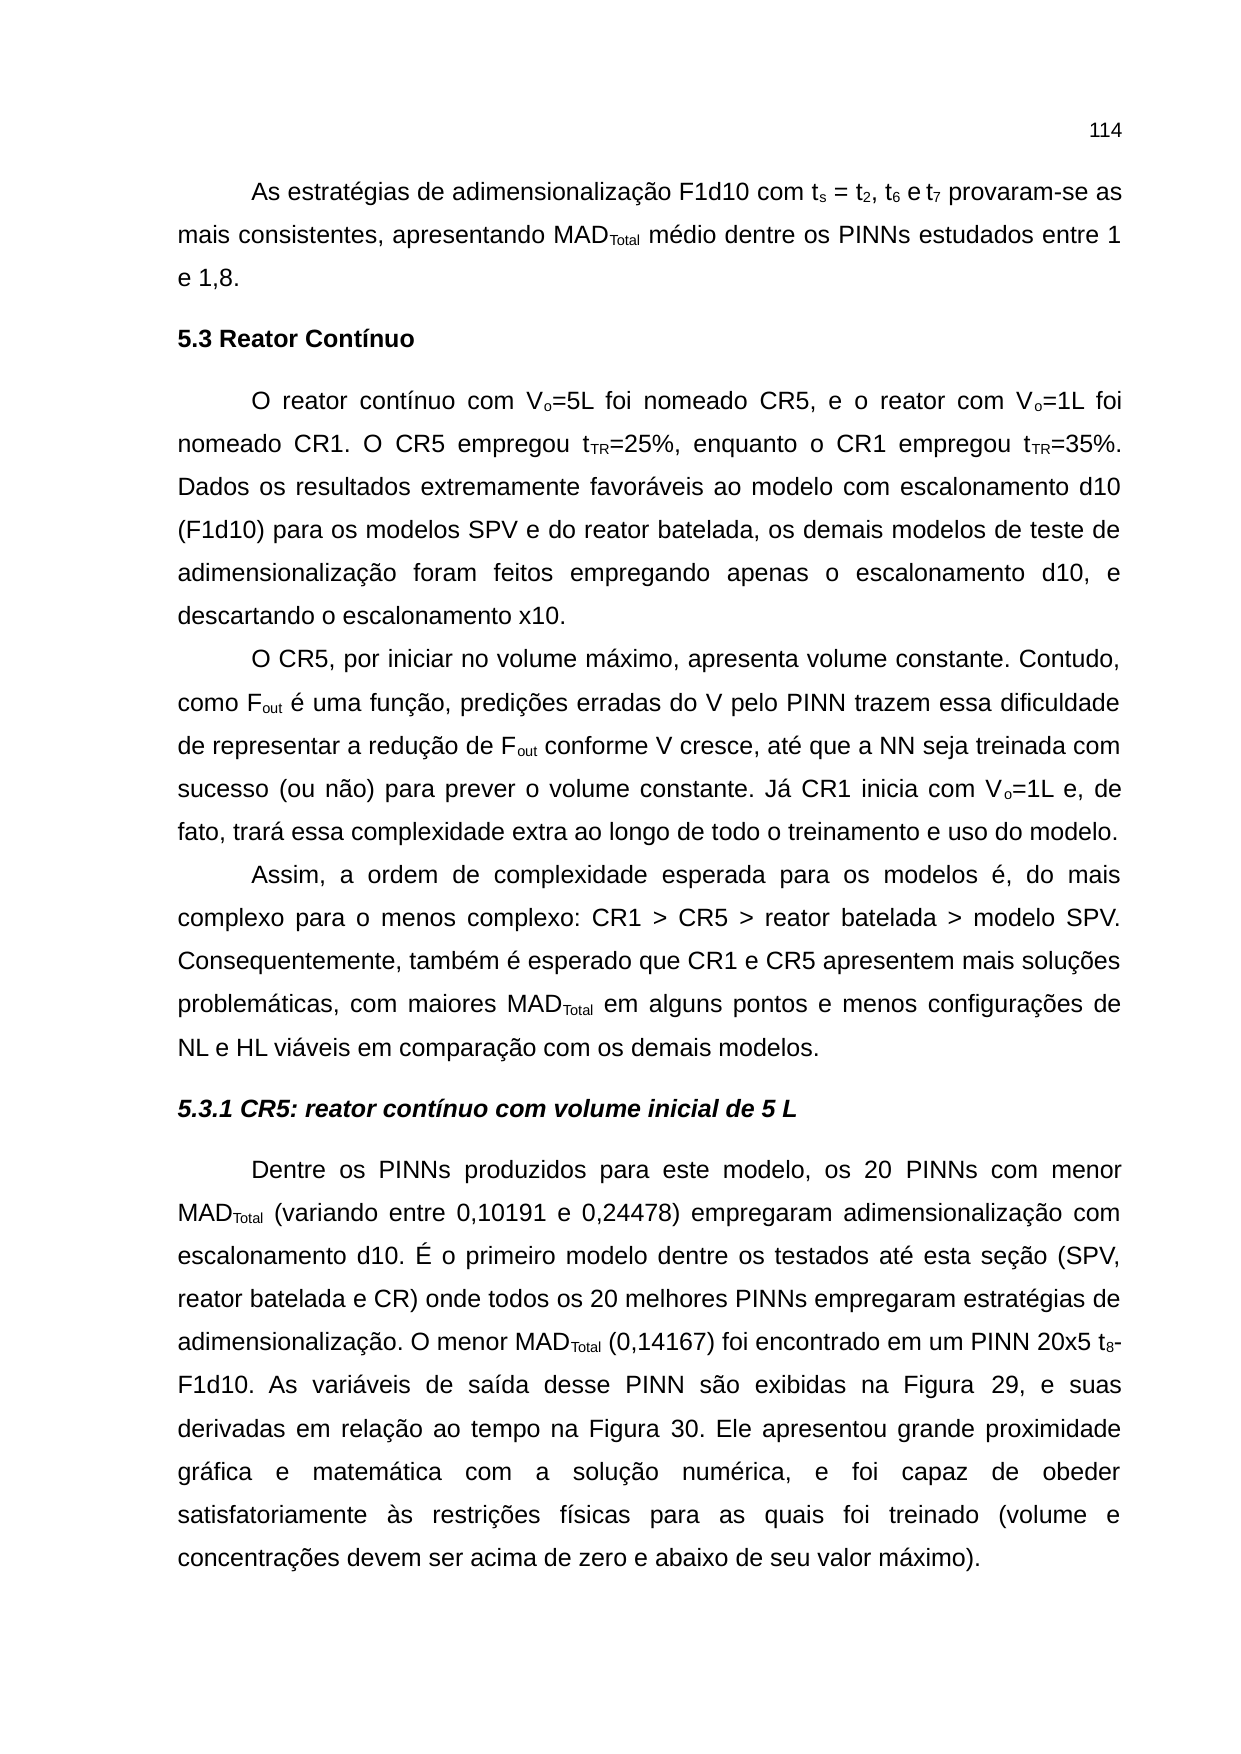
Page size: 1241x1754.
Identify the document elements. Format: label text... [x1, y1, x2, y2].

text As estratégias de adimensionalização F1d10 com ts = t2, t6 e t7 provaram-se as mais consistentes, apresentando MADTotal médio dentre os PINNs estudados entre 1 e 1,8. [177, 177, 1122, 292]
text Assim, a ordem de complexidade esperada para os modelos é, do mais complexo para o menos complexo: CR1 > CR5 > reator batelada > modelo SPV. Consequentemente, também é esperado que CR1 e CR5 apresentem mais soluções problemáticas, com maiores MADTotal em alguns pontos e menos configurações de NL e HL viáveis em comparação com os demais modelos. [177, 860, 1122, 1061]
subtitle CR5: reator contínuo com volume inicial de 5 L [177, 1094, 1122, 1122]
subtitle Reator Contínuo [177, 324, 1122, 353]
text O CR5, por iniciar no volume máximo, apresenta volume constante. Contudo, como Fout é uma função, predições erradas do V pelo PINN trazem essa dificuldade de representar a redução de Fout conforme V cresce, até que a NN seja treinada com sucesso (ou não) para prever o volume constante. Já CR1 inicia com Vo=1L e, de fato, trará essa complexidade extra ao longo de todo o treinamento e uso do modelo. [177, 644, 1122, 846]
text O reator contínuo com Vo=5L foi nomeado CR5, e o reator com Vo=1L foi nomeado CR1. O CR5 empregou tTR=25%, enquanto o CR1 empregou tTR=35%. Dados os resultados extremamente favoráveis ao modelo com escalonamento d10 (F1d10) para os modelos SPV e do reator batelada, os demais modelos de teste de adimensionalização foram feitos empregando apenas o escalonamento d10, e descartando o escalonamento x10. [177, 386, 1122, 630]
text Dentre os PINNs produzidos para este modelo, os 20 PINNs com menor MADTotal (variando entre 0,10191 e 0,24478) empregaram adimensionalização com escalonamento d10. É o primeiro modelo dentre os testados até esta seção (SPV, reator batelada e CR) onde todos os 20 melhores PINNs empregaram estratégias de adimensionalização. O menor MADTotal (0,14167) foi encontrado em um PINN 20x5 t8-F1d10. As variáveis de saída desse PINN são exibidas na Figura 29, e suas derivadas em relação ao tempo na Figura 30. Ele apresentou grande proximidade gráfica e matemática com a solução numérica, e foi capaz de obeder satisfatoriamente às restrições físicas para as quais foi treinado (volume e concentrações devem ser acima de zero e abaixo de seu valor máximo). [177, 1155, 1122, 1572]
